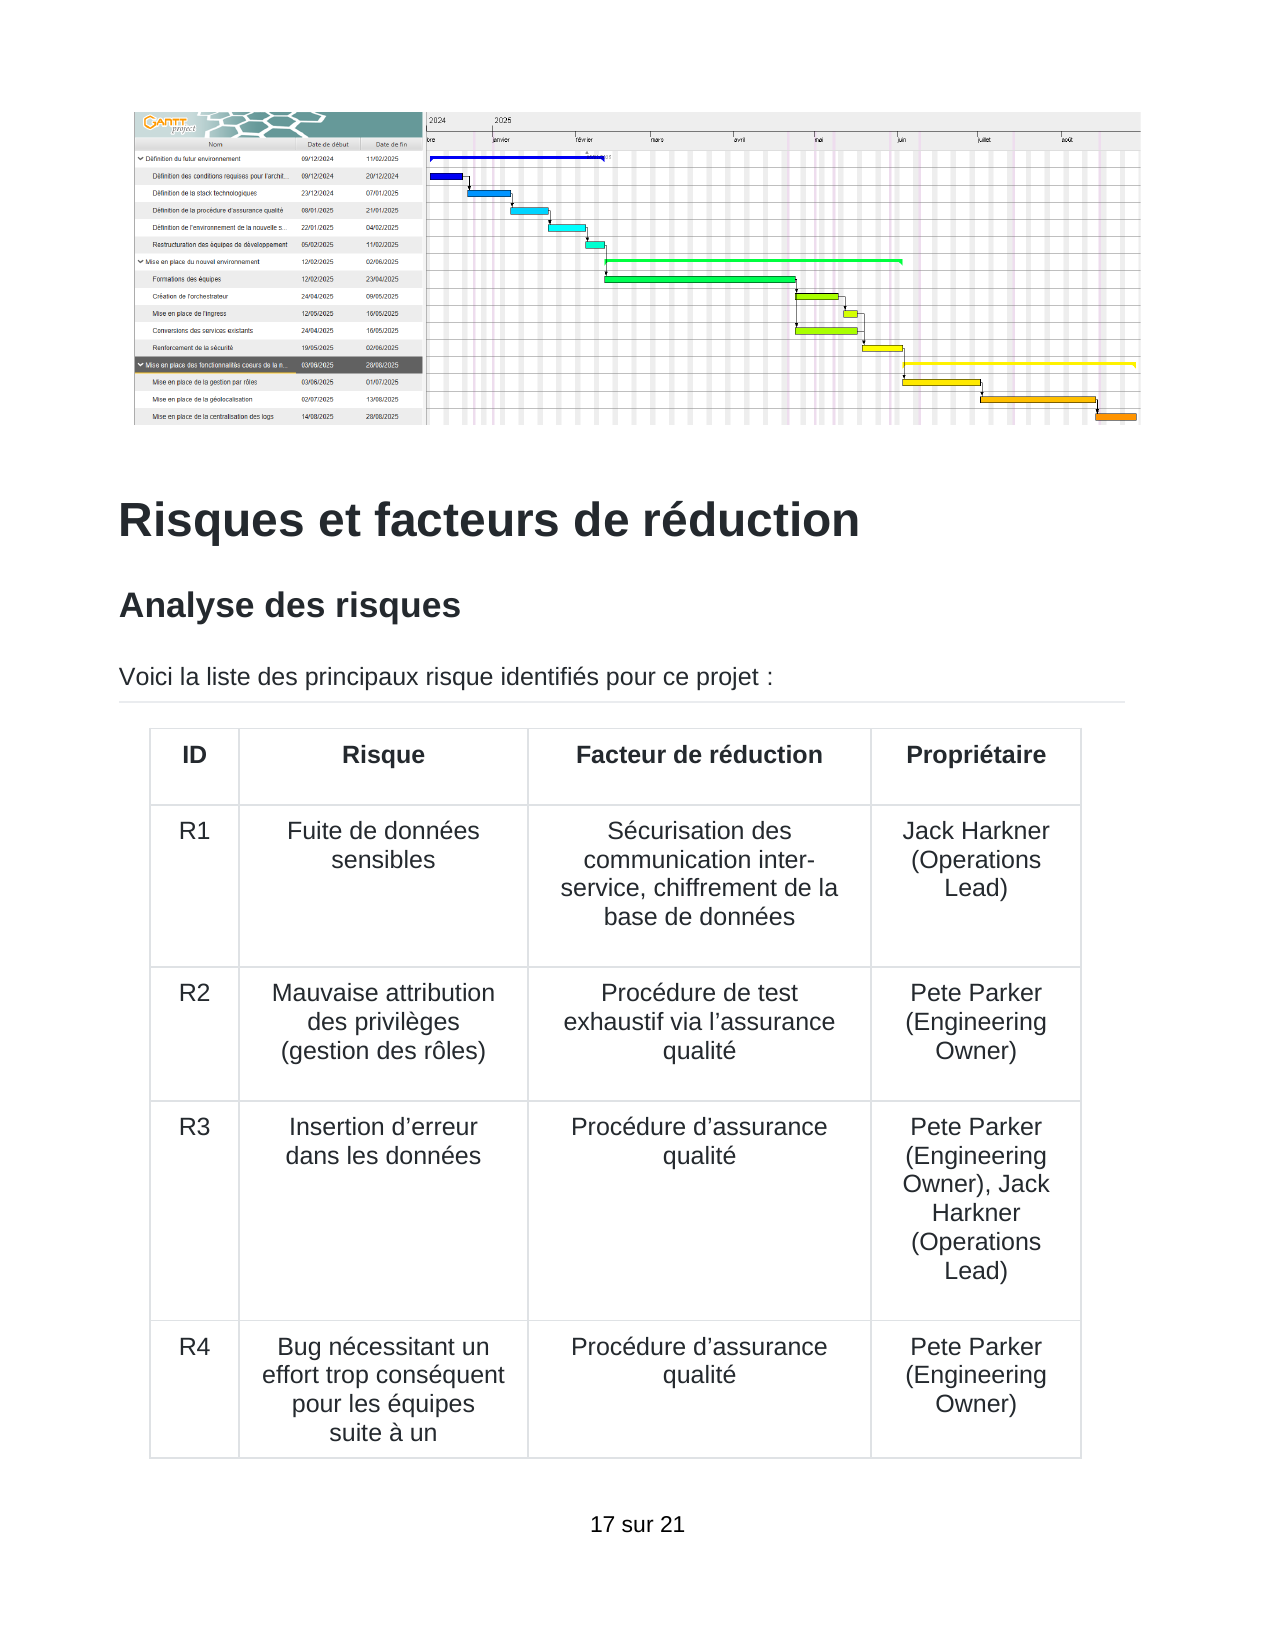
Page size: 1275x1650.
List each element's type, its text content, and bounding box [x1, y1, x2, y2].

table_cell Pete Parker (Engineering Owner) [872, 968, 1080, 1100]
text Voici la liste des principaux risque identifiés pour ce projet : [119, 662, 1125, 701]
picture [134, 112, 1141, 425]
table_cell Procédure d’assurance qualité [529, 1321, 870, 1457]
table_header ID [151, 729, 238, 804]
table_cell Sécurisation des communication inter-service, chiffrement de la base de données [529, 806, 870, 966]
table_cell Bug nécessitant un effort trop conséquent pour les équipes suite à un [240, 1321, 527, 1457]
subtitle Analyse des risques [119, 584, 1125, 624]
table_cell Fuite de données sensibles [240, 806, 527, 966]
table_cell R1 [151, 806, 238, 966]
table_cell Jack Harkner (Operations Lead) [872, 806, 1080, 966]
table_cell Mauvaise attribution des privilèges (gestion des rôles) [240, 968, 527, 1100]
table_header Facteur de réduction [529, 729, 870, 804]
subtitle Risques et facteurs de réduction [119, 491, 1125, 546]
table_cell R2 [151, 968, 238, 1100]
table_cell R4 [151, 1321, 238, 1457]
table_header Propriétaire [872, 729, 1080, 804]
table_cell Pete Parker (Engineering Owner), Jack Harkner (Operations Lead) [872, 1102, 1080, 1320]
table_cell Insertion d’erreur dans les données [240, 1102, 527, 1320]
table_cell R3 [151, 1102, 238, 1320]
table_cell Procédure d’assurance qualité [529, 1102, 870, 1320]
table_cell Pete Parker (Engineering Owner) [872, 1321, 1080, 1457]
table_cell Procédure de test exhaustif via l’assurance qualité [529, 968, 870, 1100]
table_header Risque [240, 729, 527, 804]
